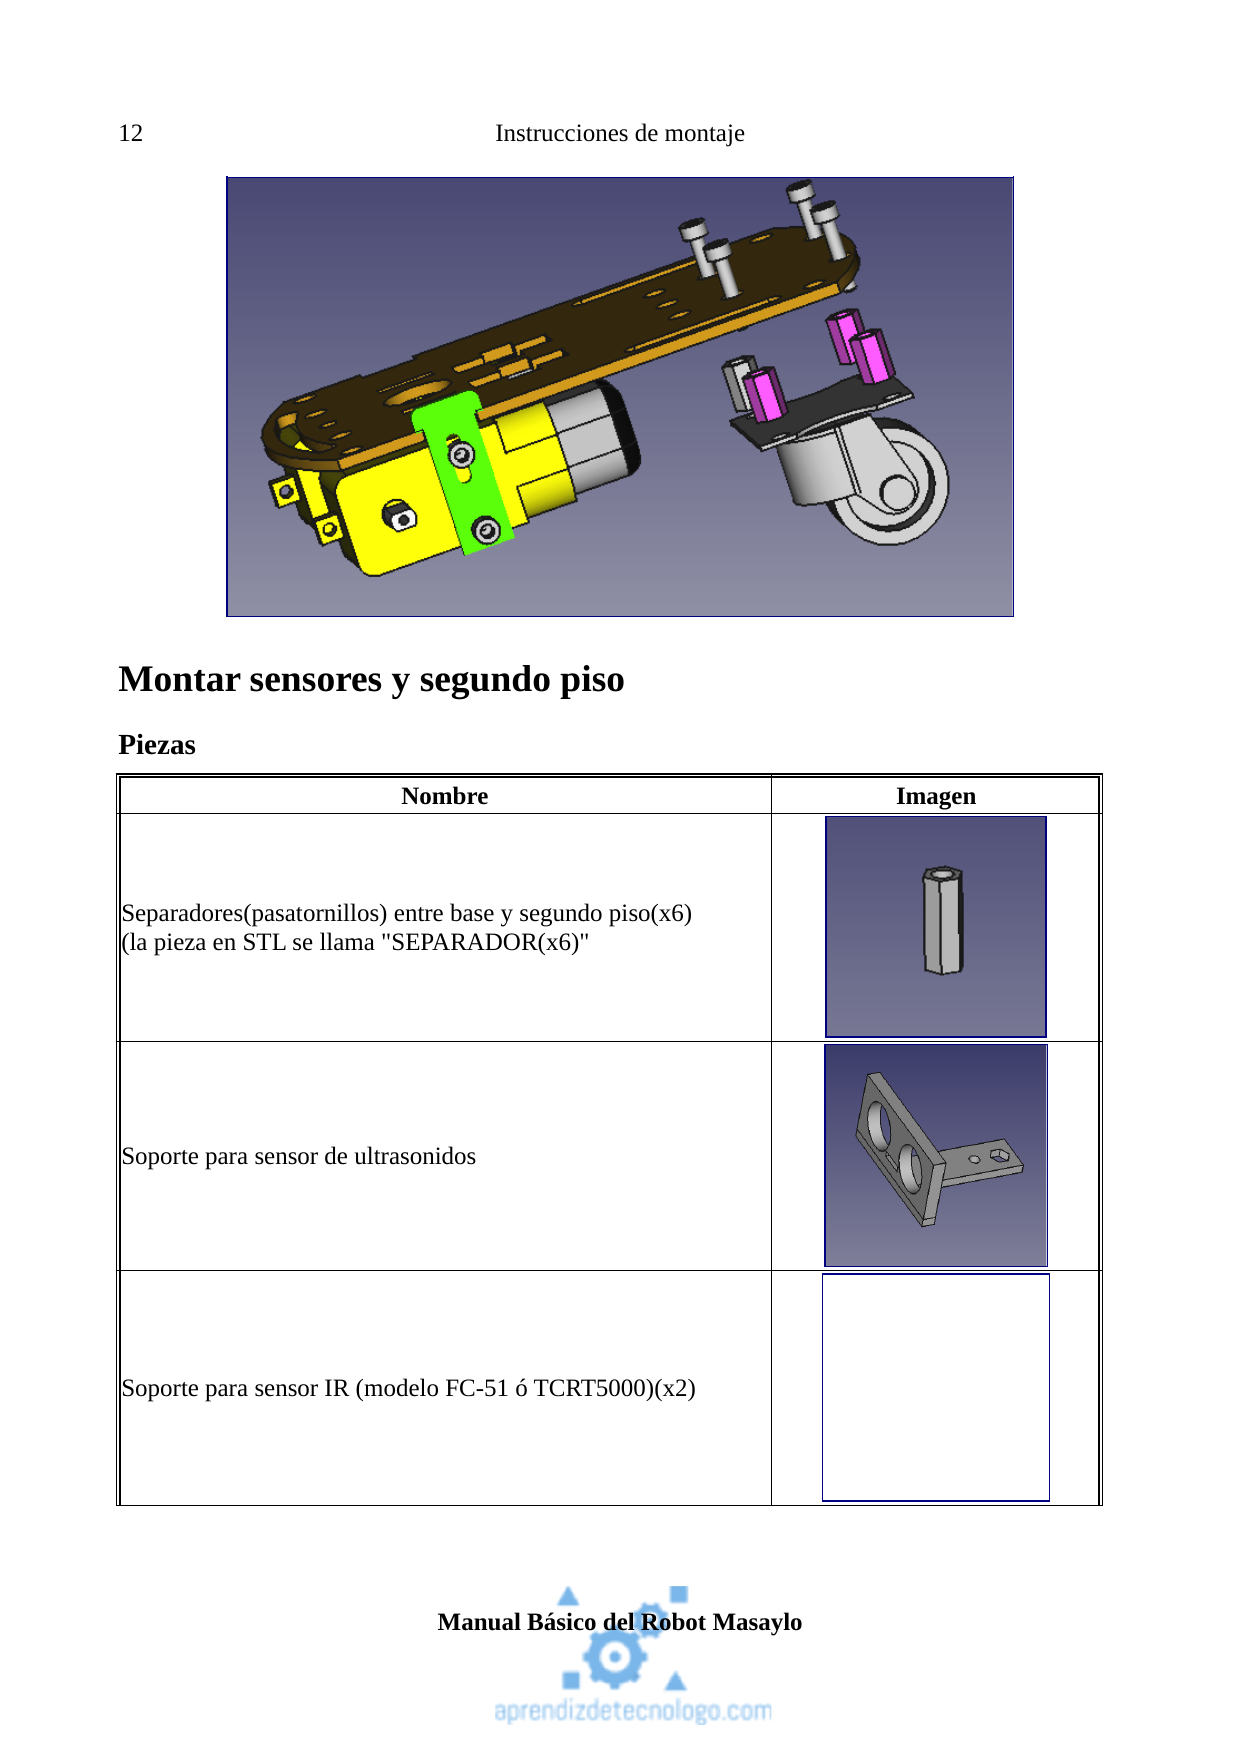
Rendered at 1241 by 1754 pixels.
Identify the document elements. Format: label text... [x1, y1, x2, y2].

subtitle Montar sensores y segundo piso [118, 657, 1122, 700]
subtitle Piezas [118, 727, 1122, 761]
picture [495, 1586, 772, 1725]
table_cell [772, 814, 1098, 1041]
table_cell Soporte para sensor IR (modelo FC-51 ó TCRT5000)(x2) [121, 1271, 771, 1505]
table_cell [772, 1271, 1098, 1505]
table_cell [772, 1042, 1098, 1270]
table_cell Separadores(pasatornillos) entre base y segundo piso(x6) (la pieza en STL se llama "SEPARADOR(x6)" [121, 814, 771, 1041]
picture [228, 178, 1013, 616]
picture [826, 1045, 1047, 1266]
table_header Imagen [772, 778, 1098, 813]
picture [827, 817, 1045, 1036]
table_header Nombre [121, 778, 771, 813]
table_cell Soporte para sensor de ultrasonidos [121, 1042, 771, 1270]
